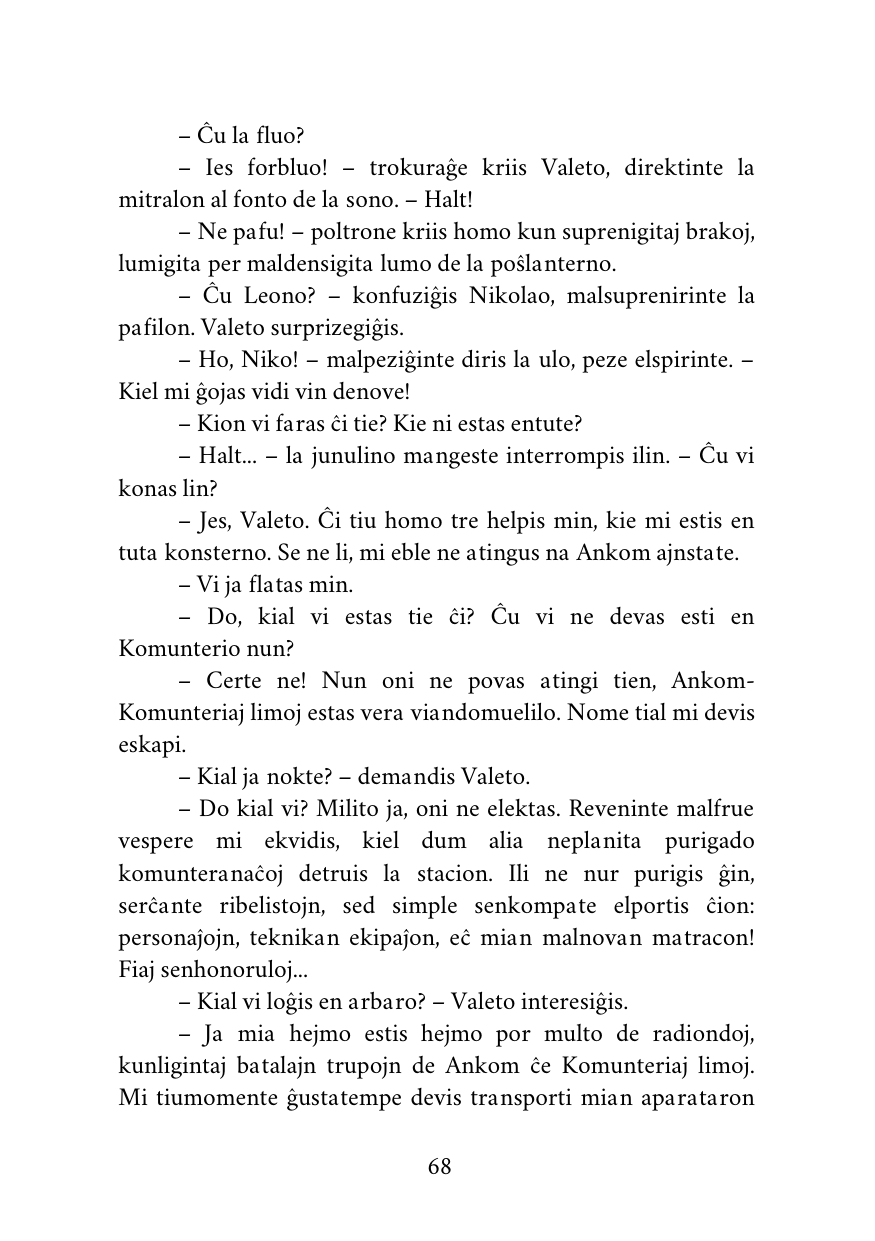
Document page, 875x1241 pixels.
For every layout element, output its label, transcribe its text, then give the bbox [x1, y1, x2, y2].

text – Do kial vi? Milito ja, oni ne elektas. Reveninte malfrue vespere mi ekvidis, kiel dum alia neplanita purigado komunteranaĉoj detruis la stacion. Ili ne nur purigis ĝin, serĉante ribelistojn, sed simple senkompate elportis ĉion: personaĵojn, teknikan ekipaĵon, eĉ mian malnovan matracon! Fiaj senhonoruloj... [118, 792, 756, 984]
text – Kion vi faras ĉi tie? Kie ni estas entute? [118, 407, 756, 439]
text – Ies forbluo! – trokuraĝe kriis Valeto, direktinte la mitralon al fonto de la sono. – Halt! [118, 150, 756, 214]
text – Jes, Valeto. Ĉi tiu homo tre helpis min, kie mi estis en tuta konsterno. Se ne li, mi eble ne atingus na Ankom ajnstate. [118, 503, 756, 567]
text – Certe ne! Nun oni ne povas atingi tien, Ankom-Komunteriaj limoj estas vera viandomuelilo. Nome tial mi devis eskapi. [118, 663, 756, 760]
text – Do, kial vi estas tie ĉi? Ĉu vi ne devas esti en Komunterio nun? [118, 599, 756, 663]
text – Ho, Niko! – malpeziĝinte diris la ulo, peze elspirinte. – Kiel mi ĝojas vidi vin denove! [118, 343, 756, 407]
text – Halt... – la junulino mangeste interrompis ilin. – Ĉu vi konas lin? [118, 439, 756, 503]
text – Ĉu Leono? – konfuziĝis Nikolao, malsuprenirinte la pafilon. Valeto surprizegiĝis. [118, 278, 756, 343]
text – Ne pafu! – poltrone kriis homo kun suprenigitaj brakoj, lumigita per maldensigita lumo de la poŝlanterno. [118, 214, 756, 278]
text – Kial ja nokte? – demandis Valeto. [118, 760, 756, 792]
text – Vi ja flatas min. [118, 567, 756, 599]
text – Ja mia hejmo estis hejmo por multo de radiondoj, kunligintaj batalajn trupojn de Ankom ĉe Komunteriaj limoj. Mi tiumomente ĝustatempe devis transporti mian aparataron [118, 1016, 756, 1113]
text – Kial vi loĝis en arbaro? – Valeto interesiĝis. [118, 984, 756, 1016]
text – Ĉu la fluo? [118, 118, 756, 150]
